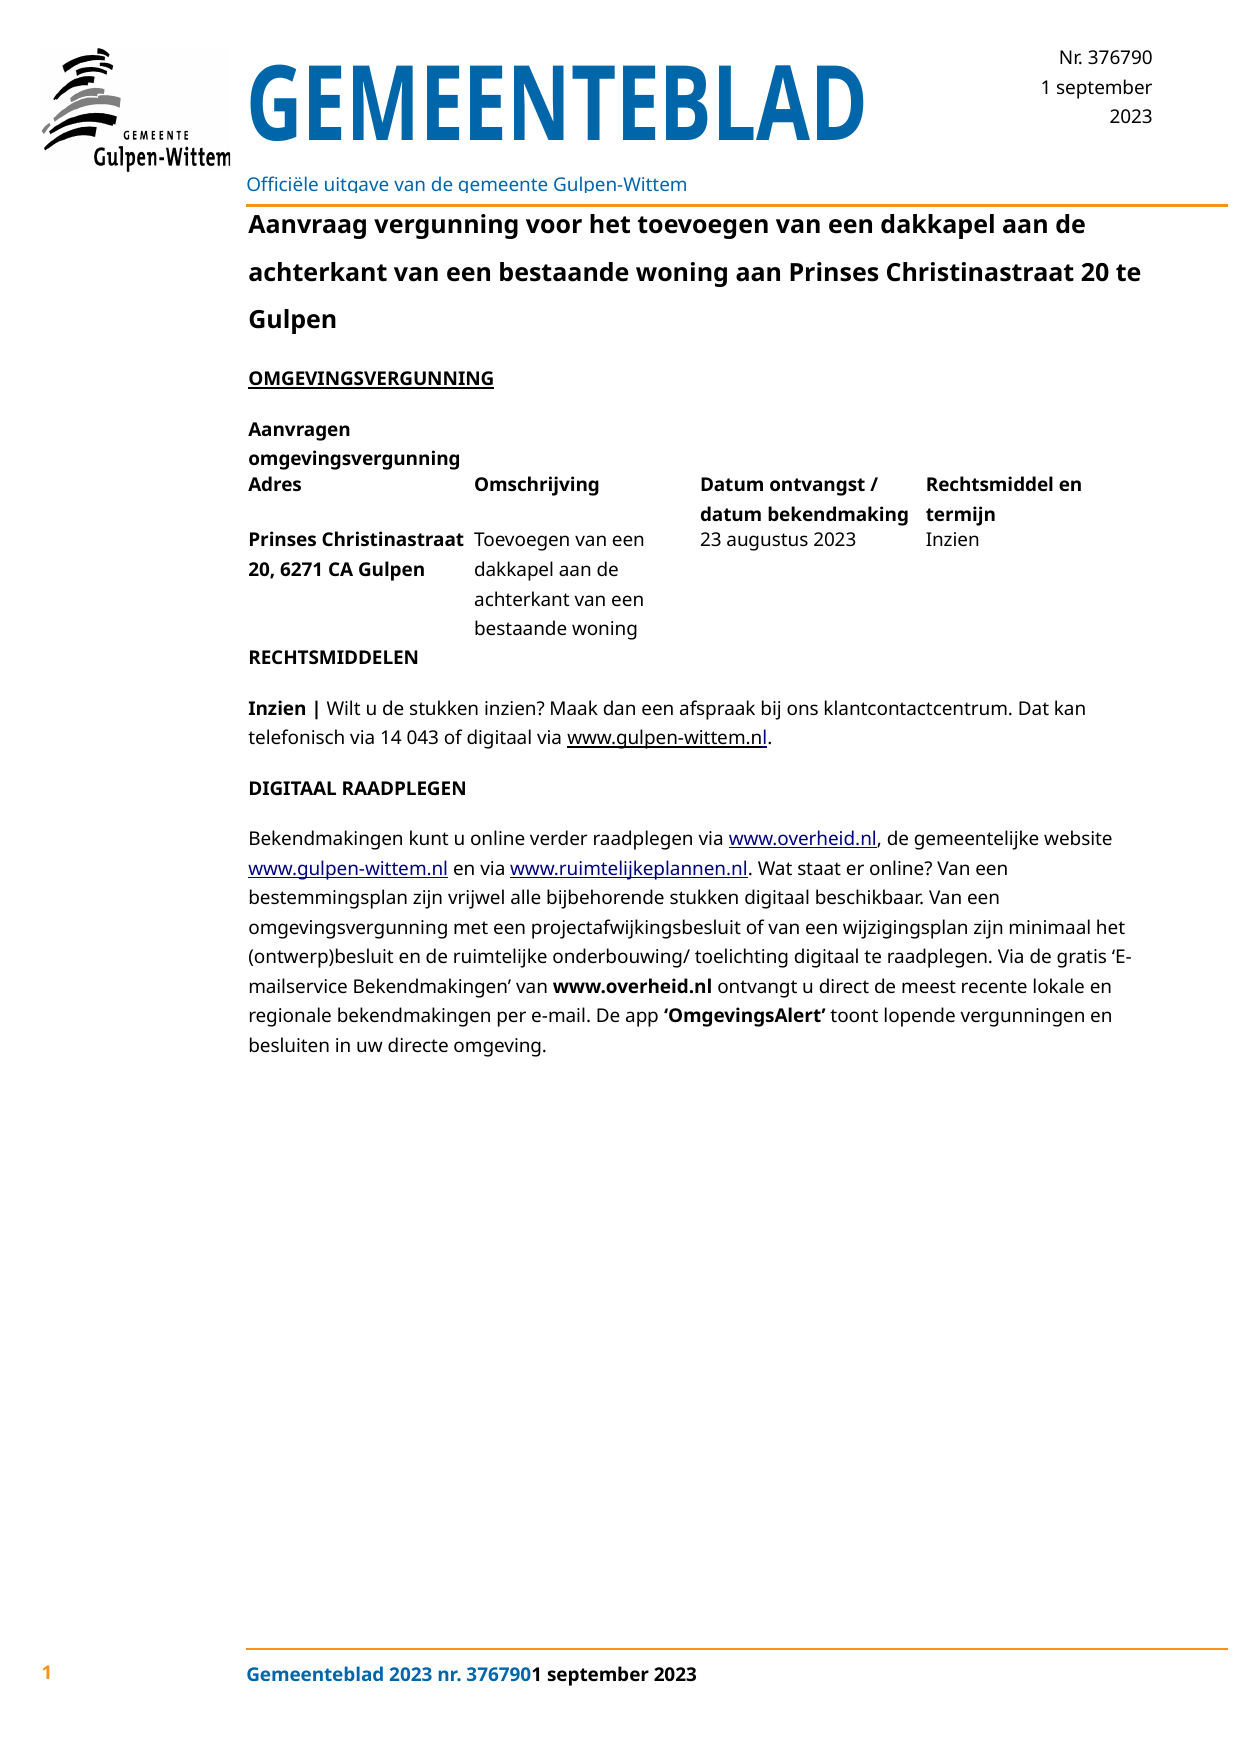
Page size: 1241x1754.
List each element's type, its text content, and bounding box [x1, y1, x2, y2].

text Inzien | Wilt u de stukken inzien? Maak dan een afspraak bij ons klantcontactcentrum. Dat kan telefonisch via 14 043 of digitaal via www.gulpen-wittem.nl. [248, 695, 1152, 750]
table_cell 23 augustus 2023 [700, 527, 926, 641]
table_cell Adres [248, 471, 474, 527]
table_header Aanvragen omgevingsvergunning [248, 416, 474, 471]
table_cell Datum ontvangst / datum bekendmaking [700, 471, 926, 527]
text DIGITAAL RAADPLEGEN [248, 775, 1152, 801]
table_header [926, 416, 1152, 471]
text Bekendmakingen kunt u online verder raadplegen via www.overheid.nl, de gemeentelijke website www.gulpen-wittem.nl en via www.ruimtelijkeplannen.nl. Wat staat er online? Van een bestemmingsplan zijn vrijwel alle bijbehorende stukken digitaal beschikbaar. Van een omgevingsvergunning met een projectafwijkingsbesluit of van een wijzigingsplan zijn minimaal het (ontwerp)besluit en de ruimtelijke onderbouwing/ toelichting digitaal te raadplegen. Via de gratis ‘E-mailservice Bekendmakingen’ van www.overheid.nl ontvangt u direct de meest recente lokale en regionale bekendmakingen per e-mail. De app ‘OmgevingsAlert’ toont lopende vergunningen en besluiten in uw directe omgeving. [248, 825, 1152, 1058]
table_cell Prinses Christinastraat 20, 6271 CA Gulpen [248, 527, 474, 641]
text Aanvraag vergunning voor het toevoegen van een dakkapel aan de achterkant van een bestaande woning aan Prinses Christinastraat 20 te Gulpen [248, 207, 1152, 336]
picture [41, 47, 231, 172]
text RECHTSMIDDELEN [248, 644, 1152, 670]
table_cell Inzien [926, 527, 1152, 641]
table_header [474, 416, 700, 471]
table_cell Omschrijving [474, 471, 700, 527]
table_cell Toevoegen van een dakkapel aan de achterkant van een bestaande woning [474, 527, 700, 641]
table_cell Rechtsmiddel en termijn [926, 471, 1152, 527]
text OMGEVINGSVERGUNNING [248, 366, 1152, 391]
table_header [700, 416, 926, 471]
